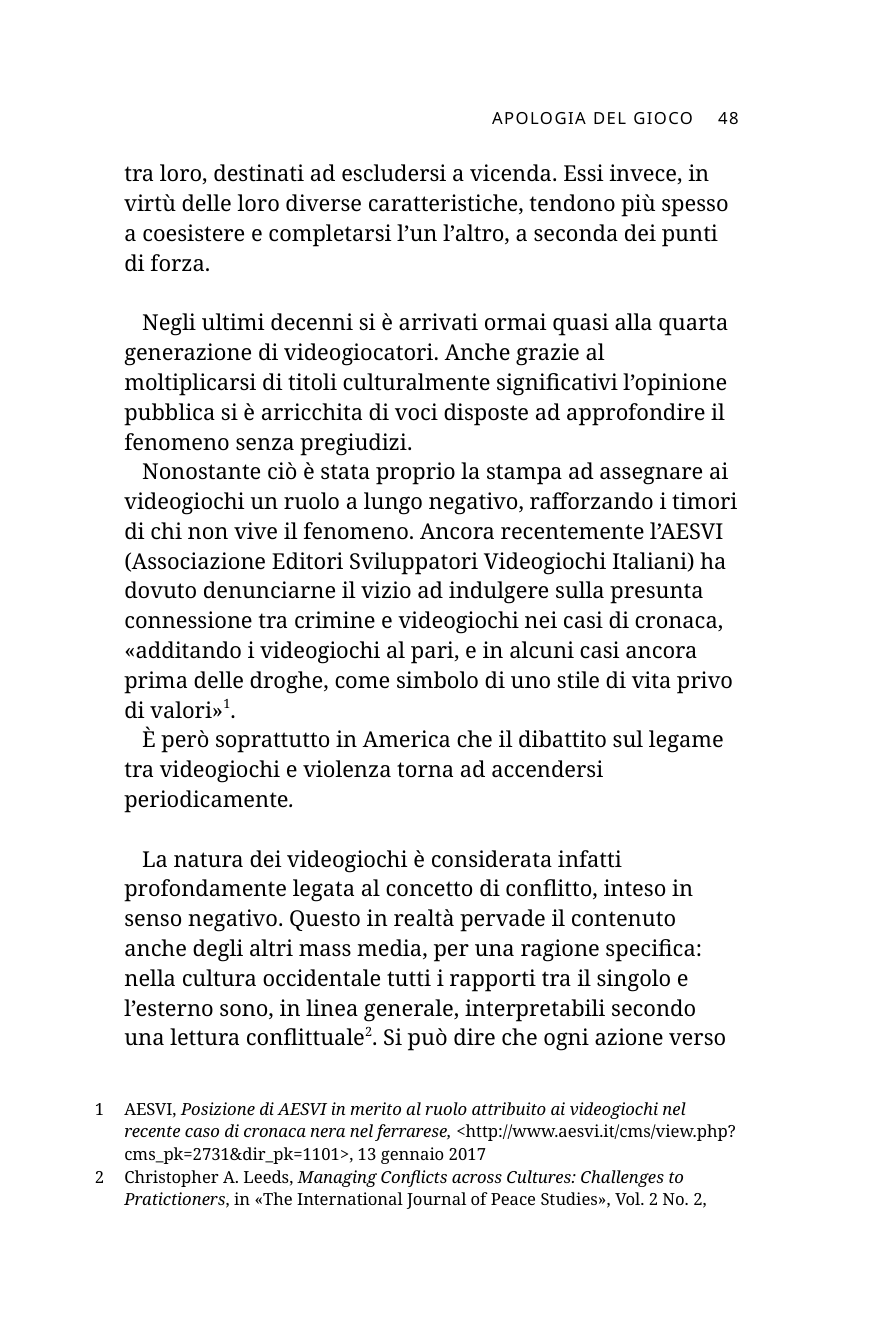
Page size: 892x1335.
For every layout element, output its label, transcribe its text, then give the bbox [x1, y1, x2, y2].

text tra loro, destinati ad escludersi a vicenda. Essi invece, in virtù delle loro diverse caratteristiche, tendono più spesso a coesistere e completarsi l’un l’altro, a seconda dei punti di forza. [124, 158, 738, 278]
text Christopher A. Leeds, Managing Conflicts across Cultures: Challenges to Pratictioners, in «The International Journal of Peace Studies», Vol. 2 No. 2, [94, 1165, 738, 1211]
text Negli ultimi decenni si è arrivati ormai quasi alla quarta generazione di videogiocatori. Anche grazie al moltiplicarsi di titoli culturalmente significativi l’opinione pubblica si è arricchita di voci disposte ad approfondire il fenomeno senza pregiudizi. [124, 307, 738, 456]
text Nonostante ciò è stata proprio la stampa ad assegnare ai videogiochi un ruolo a lungo negativo, rafforzando i timori di chi non vive il fenomeno. Ancora recentemente l’AESVI (Associazione Editori Sviluppatori Videogiochi Italiani) ha dovuto denunciarne il vizio ad indulgere sulla presunta connessione tra crimine e videogiochi nei casi di cronaca, «additando i videogiochi al pari, e in alcuni casi ancora prima delle droghe, come simbolo di uno stile di vita privo di valori». [124, 456, 738, 724]
text La natura dei videogiochi è considerata infatti profondamente legata al concetto di conflitto, inteso in senso negativo. Questo in realtà pervade il contenuto anche degli altri mass media, per una ragione specifica: nella cultura occidentale tutti i rapporti tra il singolo e l’esterno sono, in linea generale, interpretabili secondo una lettura conflittuale. Si può dire che ogni azione verso [124, 844, 738, 1052]
text AESVI, Posizione di AESVI in merito al ruolo attribuito ai videogiochi nel recente caso di cronaca nera nel ferrarese, <http://www.aesvi.it/cms/view.php?cms_pk=2731&dir_pk=1101>, 13 gennaio 2017 [94, 1097, 738, 1165]
text È però soprattutto in America che il dibattito sul legame tra videogiochi e violenza torna ad accendersi periodicamente. [124, 724, 738, 814]
